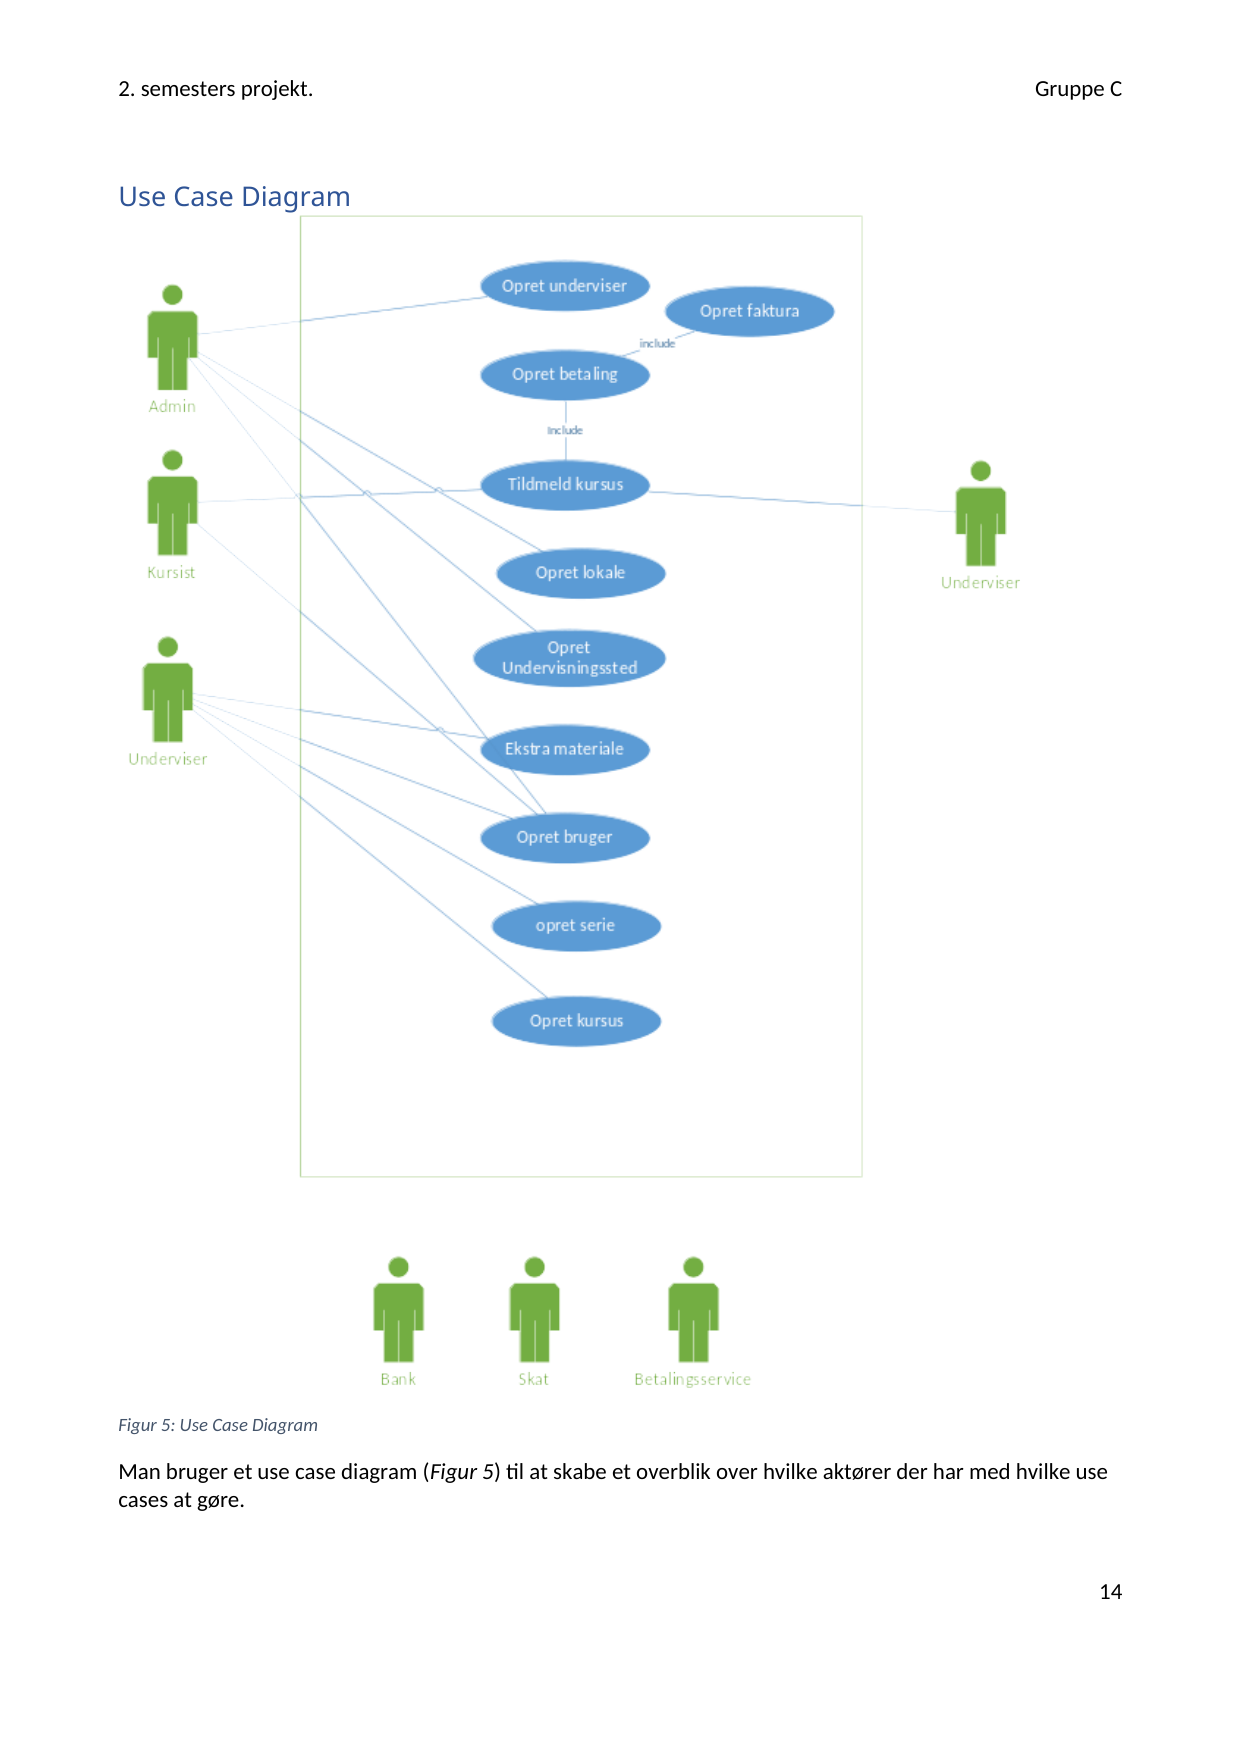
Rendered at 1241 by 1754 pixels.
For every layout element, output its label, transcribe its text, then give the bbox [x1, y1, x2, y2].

text Figur 5: Use Case Diagram [118, 1413, 1122, 1436]
text Man bruger et use case diagram (Figur 5) til at skabe et overblik over hvilke aktører der har med hvilke use cases at gøre. [118, 1457, 1122, 1513]
subtitle Use Case Diagram [118, 177, 1122, 214]
